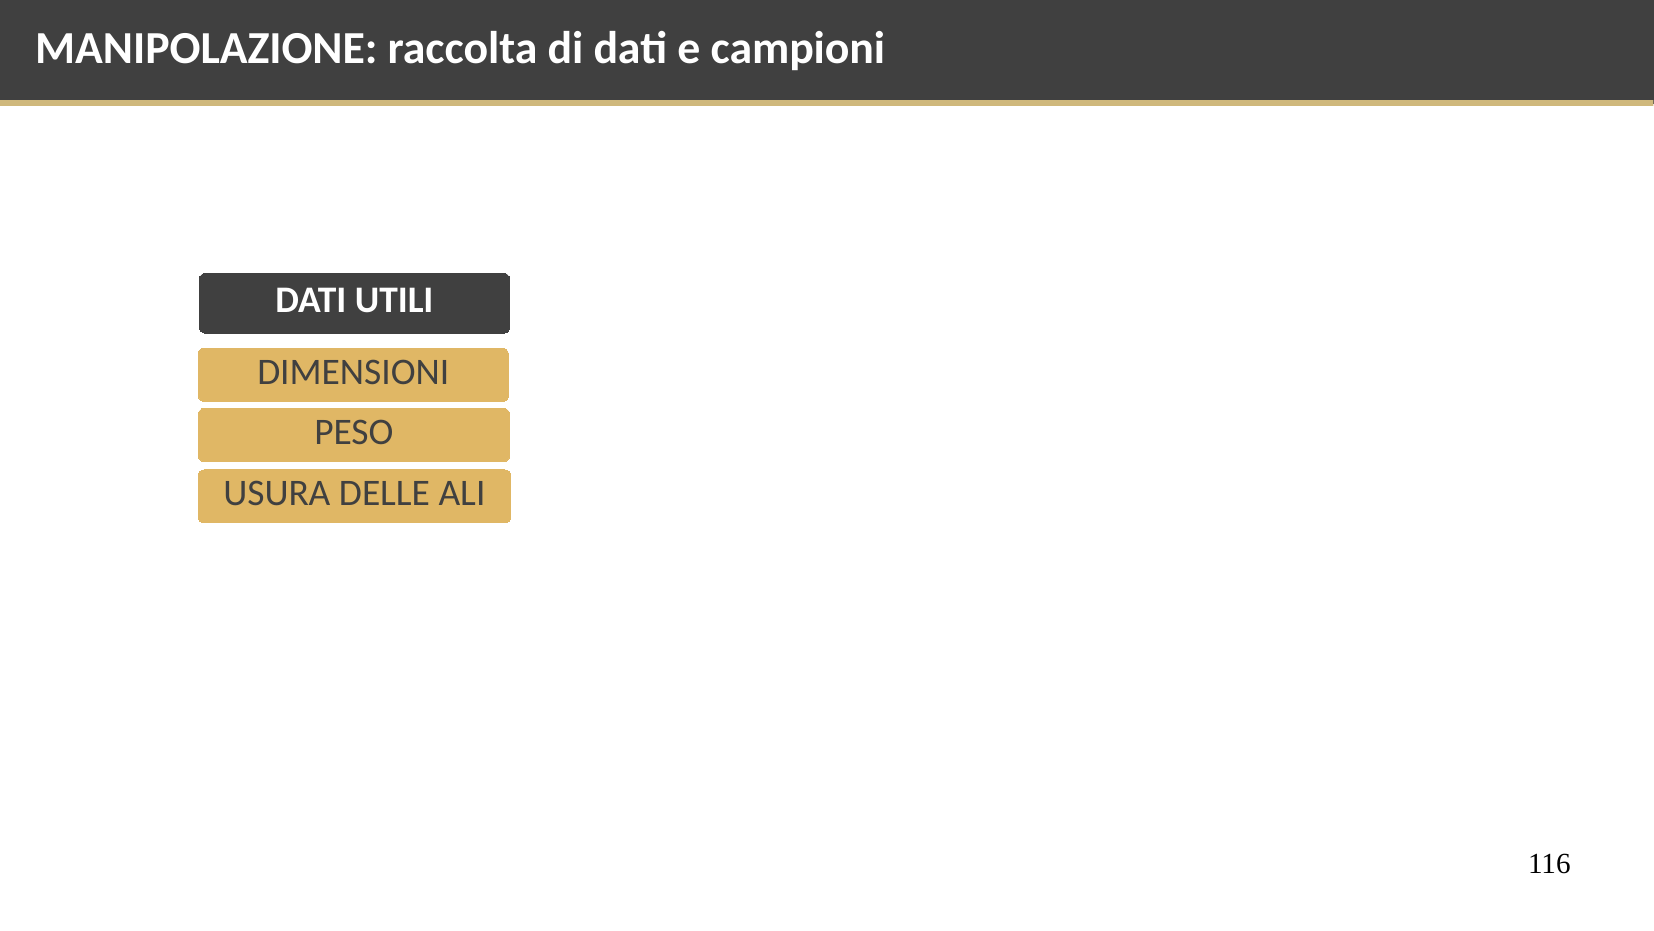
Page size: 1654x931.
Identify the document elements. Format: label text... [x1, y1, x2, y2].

text_box PESO [198, 408, 510, 462]
text_box USURA DELLE ALI [198, 469, 511, 523]
text_box MANIPOLAZIONE: raccolta di dati e campioni [0, 0, 1654, 100]
text_box DATI UTILI [199, 273, 510, 334]
text_box DIMENSIONI [198, 348, 509, 402]
